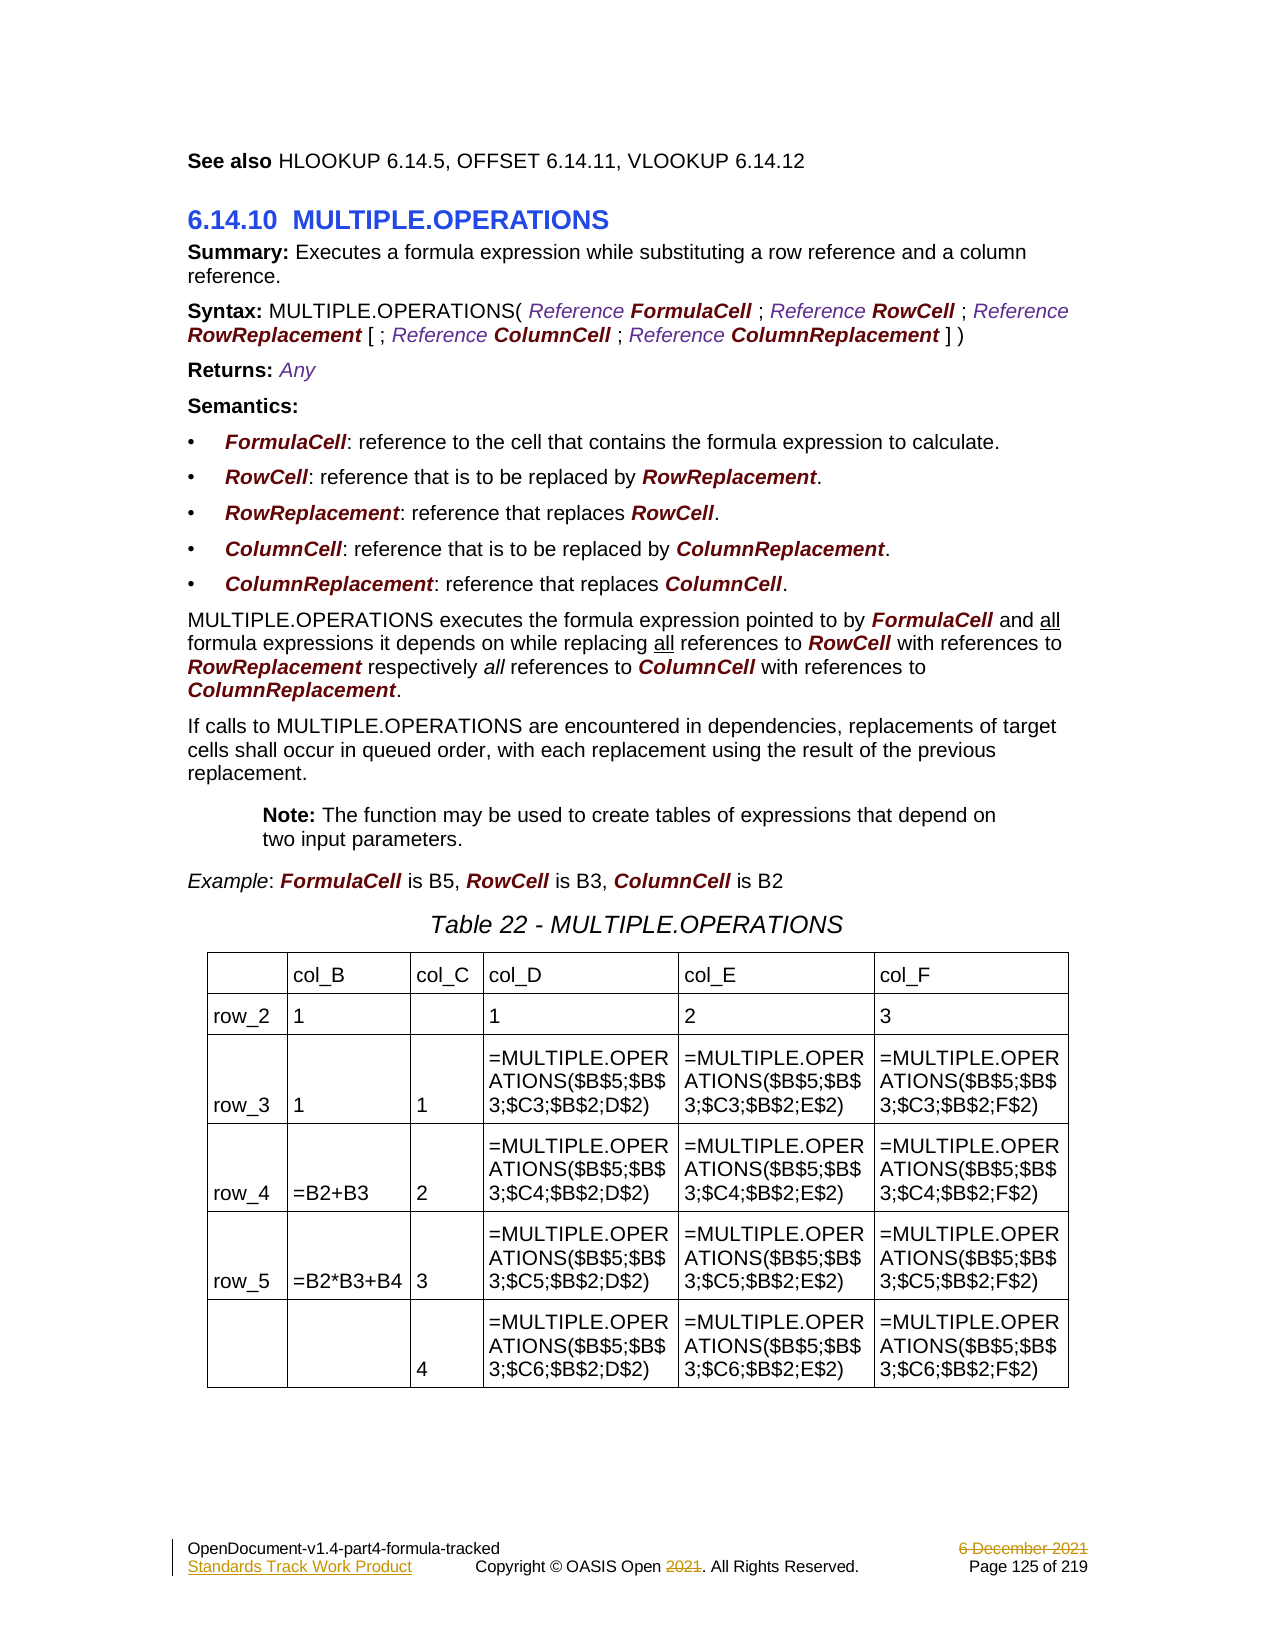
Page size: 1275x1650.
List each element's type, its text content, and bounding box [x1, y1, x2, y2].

text Returns: Any [187, 359, 1088, 382]
table_cell row_3 [208, 1035, 287, 1122]
table_cell 1 [411, 1035, 483, 1122]
text MULTIPLE.OPERATIONS executes the formula expression pointed to by FormulaCell and all formula expressions it depends on while replacing all references to RowCell with references to RowReplacement respectively all references to ColumnCell with references to ColumnReplacement. [187, 608, 1088, 702]
table_cell =MULTIPLE.OPERATIONS($B$5;$B$3;$C5;$B$2;D$2) [484, 1212, 678, 1299]
table_cell row_4 [208, 1124, 287, 1211]
table_cell [288, 1300, 410, 1387]
table_header col_C [411, 953, 483, 993]
table_cell 3 [875, 994, 1068, 1034]
text See also HLOOKUP 6.14.5, OFFSET 6.14.11, VLOOKUP 6.14.12 [187, 150, 1088, 173]
table_cell 4 [411, 1300, 483, 1387]
table_cell =MULTIPLE.OPERATIONS($B$5;$B$3;$C6;$B$2;F$2) [875, 1300, 1068, 1387]
table_cell [411, 994, 483, 1034]
list ColumnCell: reference that is to be replaced by ColumnReplacement. [187, 537, 1088, 561]
table_cell =MULTIPLE.OPERATIONS($B$5;$B$3;$C3;$B$2;D$2) [484, 1035, 678, 1122]
text Semantics: [187, 394, 1088, 418]
table_cell row_2 [208, 994, 287, 1034]
table_header col_E [679, 953, 874, 993]
subtitle MULTIPLE.OPERATIONS [187, 204, 1088, 234]
list FormulaCell: reference to the cell that contains the formula expression to calculate. [187, 430, 1088, 454]
text If calls to MULTIPLE.OPERATIONS are encountered in dependencies, replacements of target cells shall occur in queued order, with each replacement using the result of the previous replacement. [187, 714, 1088, 785]
table_cell =MULTIPLE.OPERATIONS($B$5;$B$3;$C3;$B$2;F$2) [875, 1035, 1068, 1122]
table_cell =MULTIPLE.OPERATIONS($B$5;$B$3;$C5;$B$2;E$2) [679, 1212, 874, 1299]
table_cell =MULTIPLE.OPERATIONS($B$5;$B$3;$C4;$B$2;D$2) [484, 1124, 678, 1211]
list RowCell: reference that is to be replaced by RowReplacement. [187, 466, 1088, 489]
table_cell =B2*B3+B4 [288, 1212, 410, 1299]
table_header col_F [875, 953, 1068, 993]
table_cell =MULTIPLE.OPERATIONS($B$5;$B$3;$C5;$B$2;F$2) [875, 1212, 1068, 1299]
table_cell =MULTIPLE.OPERATIONS($B$5;$B$3;$C3;$B$2;E$2) [679, 1035, 874, 1122]
table_cell =B2+B3 [288, 1124, 410, 1211]
text Summary: Executes a formula expression while substituting a row reference and a column reference. [187, 241, 1088, 288]
table_cell 2 [411, 1124, 483, 1211]
table_cell 3 [411, 1212, 483, 1299]
table_header col_D [484, 953, 678, 993]
text Table 22 - MULTIPLE.OPERATIONS [187, 911, 1088, 939]
text Syntax: MULTIPLE.OPERATIONS( Reference FormulaCell ; Reference RowCell ; Reference RowReplacement [ ; Reference ColumnCell ; Reference ColumnReplacement ] ) [187, 300, 1088, 347]
table_cell [208, 1300, 287, 1387]
table_cell =MULTIPLE.OPERATIONS($B$5;$B$3;$C4;$B$2;E$2) [679, 1124, 874, 1211]
table_cell 1 [288, 1035, 410, 1122]
text Note: The function may be used to create tables of expressions that depend on two input parameters. [262, 804, 1013, 851]
text Example: FormulaCell is B5, RowCell is B3, ColumnCell is B2 [187, 869, 1088, 893]
table_header col_B [288, 953, 410, 993]
table_header [208, 953, 287, 993]
table_cell 2 [679, 994, 874, 1034]
list ColumnReplacement: reference that replaces ColumnCell. [187, 573, 1088, 596]
table_cell row_5 [208, 1212, 287, 1299]
table_cell =MULTIPLE.OPERATIONS($B$5;$B$3;$C4;$B$2;F$2) [875, 1124, 1068, 1211]
list RowReplacement: reference that replaces RowCell. [187, 501, 1088, 525]
table_cell 1 [288, 994, 410, 1034]
table_cell =MULTIPLE.OPERATIONS($B$5;$B$3;$C6;$B$2;E$2) [679, 1300, 874, 1387]
table_cell 1 [484, 994, 678, 1034]
table_cell =MULTIPLE.OPERATIONS($B$5;$B$3;$C6;$B$2;D$2) [484, 1300, 678, 1387]
